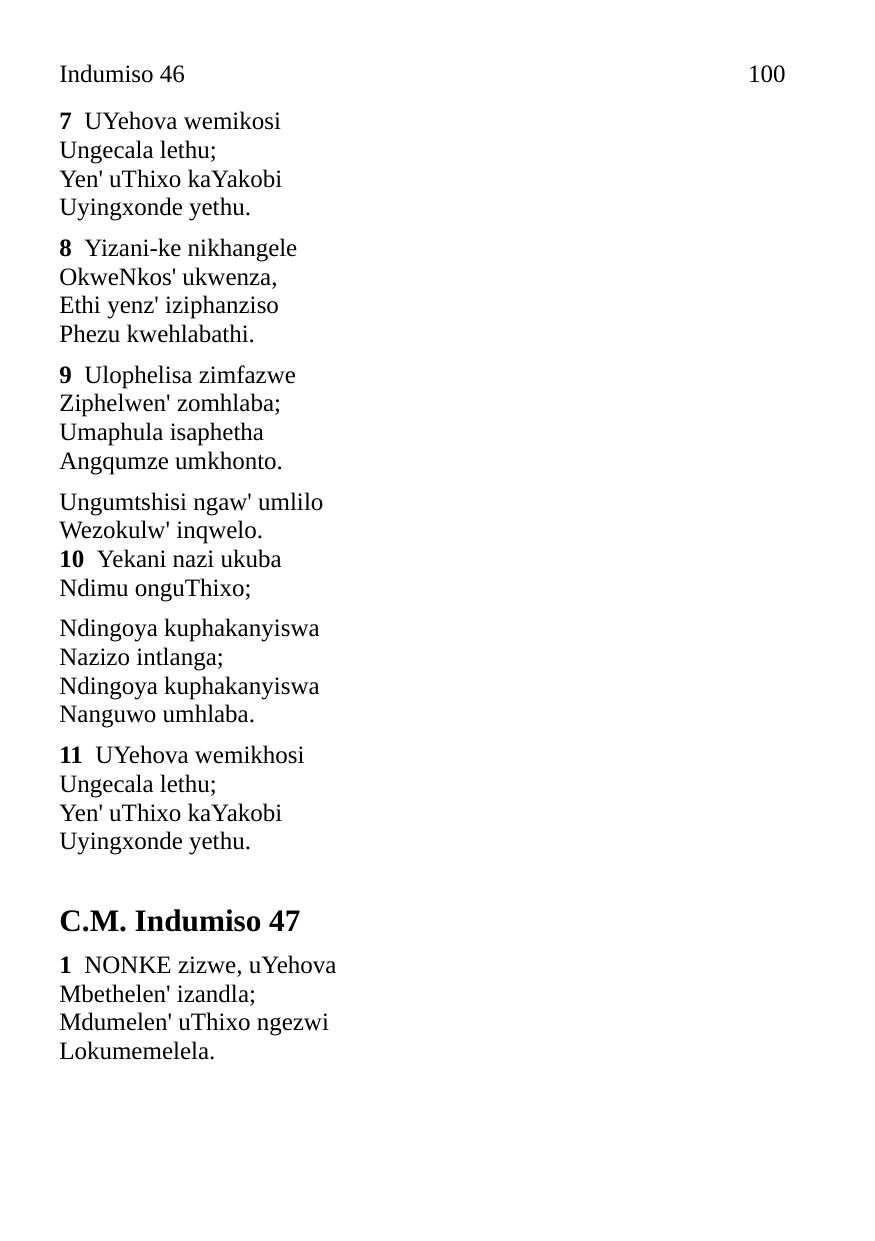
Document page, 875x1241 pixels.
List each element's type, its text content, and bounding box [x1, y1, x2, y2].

text 8 Yizani-ke nikhangele [59, 233, 786, 262]
text 10 Yekani nazi ukuba [59, 544, 786, 573]
text Nanguwo umhlaba. [59, 699, 786, 728]
text Ndingoya kuphakanyiswa [59, 613, 786, 642]
text Angqumze umkhonto. [59, 446, 786, 475]
text Yen' uThixo kaYakobi [59, 164, 786, 192]
text Uyingxonde yethu. [59, 826, 786, 855]
text 9 Ulophelisa zimfazwe [59, 360, 786, 388]
text Ungecala lethu; [59, 769, 786, 798]
text Umaphula isaphetha [59, 417, 786, 446]
text Mbethelen' izandla; [59, 979, 786, 1007]
text C.M. Indumiso 47 [59, 902, 786, 938]
text OkweNkos' ukwenza, [59, 262, 786, 291]
text 11 UYehova wemikhosi [59, 740, 786, 769]
text Ungumtshisi ngaw' umlilo [59, 487, 786, 515]
text Ziphelwen' zomhlaba; [59, 388, 786, 417]
text Phezu kwehlabathi. [59, 319, 786, 348]
text Ndimu onguThixo; [59, 573, 786, 602]
text Yen' uThixo kaYakobi [59, 798, 786, 826]
text Lokumemelela. [59, 1036, 786, 1065]
text Mdumelen' uThixo ngezwi [59, 1007, 786, 1036]
text Ungecala lethu; [59, 135, 786, 164]
text Ndingoya kuphakanyiswa [59, 671, 786, 699]
text Wezokulw' inqwelo. [59, 515, 786, 544]
text Uyingxonde yethu. [59, 192, 786, 221]
text Ethi yenz' iziphanziso [59, 291, 786, 319]
text Nazizo intlanga; [59, 642, 786, 671]
text 1 NONKE zizwe, uYehova [59, 950, 786, 979]
text 7 UYehova wemikosi [59, 106, 786, 135]
